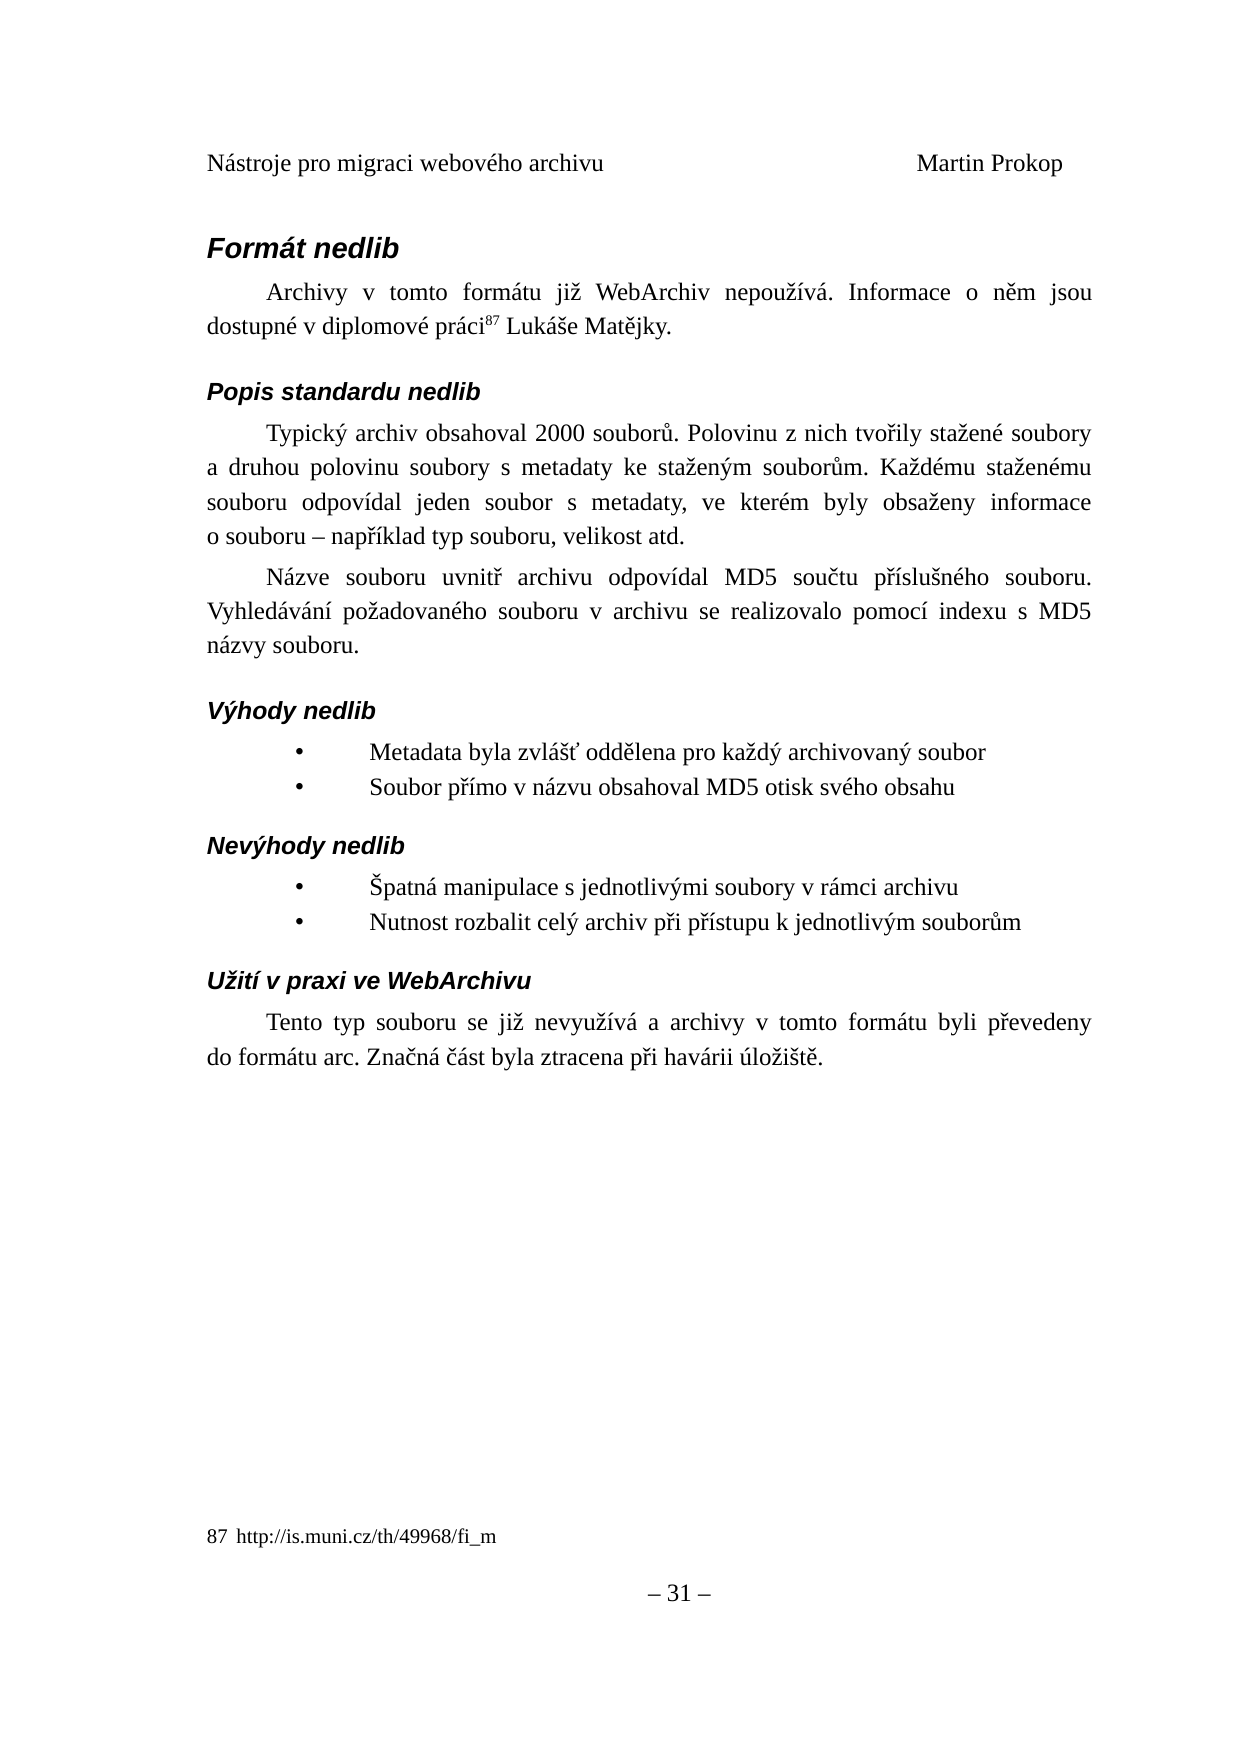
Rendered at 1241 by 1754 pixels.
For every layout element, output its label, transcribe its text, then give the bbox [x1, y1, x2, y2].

list Metadata byla zvlášť oddělena pro každý archivovaný soubor [295, 737, 1093, 766]
text Tento typ souboru se již nevyužívá a archivy v tomto formátu byli převedeny do formátu arc. Značná část byla ztracena při havárii úložiště. [207, 1007, 1093, 1070]
text Archivy v tomto formátu již WebArchiv nepoužívá. Informace o něm jsou dostupné v diplomové práci Lukáše Matějky. [207, 277, 1093, 340]
list Špatná manipulace s jednotlivými soubory v rámci archivu [295, 872, 1093, 901]
subtitle Popis standardu nedlib [207, 377, 1093, 405]
text http://is.muni.cz/th/49968/fi_m [207, 1524, 1093, 1548]
subtitle Formát nedlib [207, 231, 1093, 264]
subtitle Nevýhody nedlib [207, 831, 1093, 859]
subtitle Užití v praxi ve WebArchivu [207, 966, 1093, 994]
text Typický archiv obsahoval 2000 souborů. Polovinu z nich tvořily stažené soubory a druhou polovinu soubory s metadaty ke staženým souborům. Každému staženému souboru odpovídal jeden soubor s metadaty, ve kterém byly obsaženy informace o souboru – například typ souboru, velikost atd. [207, 418, 1093, 550]
text Názve souboru uvnitř archivu odpovídal MD5 součtu příslušného souboru. Vyhledávání požadovaného souboru v archivu se realizovalo pomocí indexu s MD5 názvy souboru. [207, 562, 1093, 659]
list Soubor přímo v názvu obsahoval MD5 otisk svého obsahu [295, 772, 1093, 800]
subtitle Výhody nedlib [207, 696, 1093, 724]
list Nutnost rozbalit celý archiv při přístupu k jednotlivým souborům [295, 907, 1093, 935]
